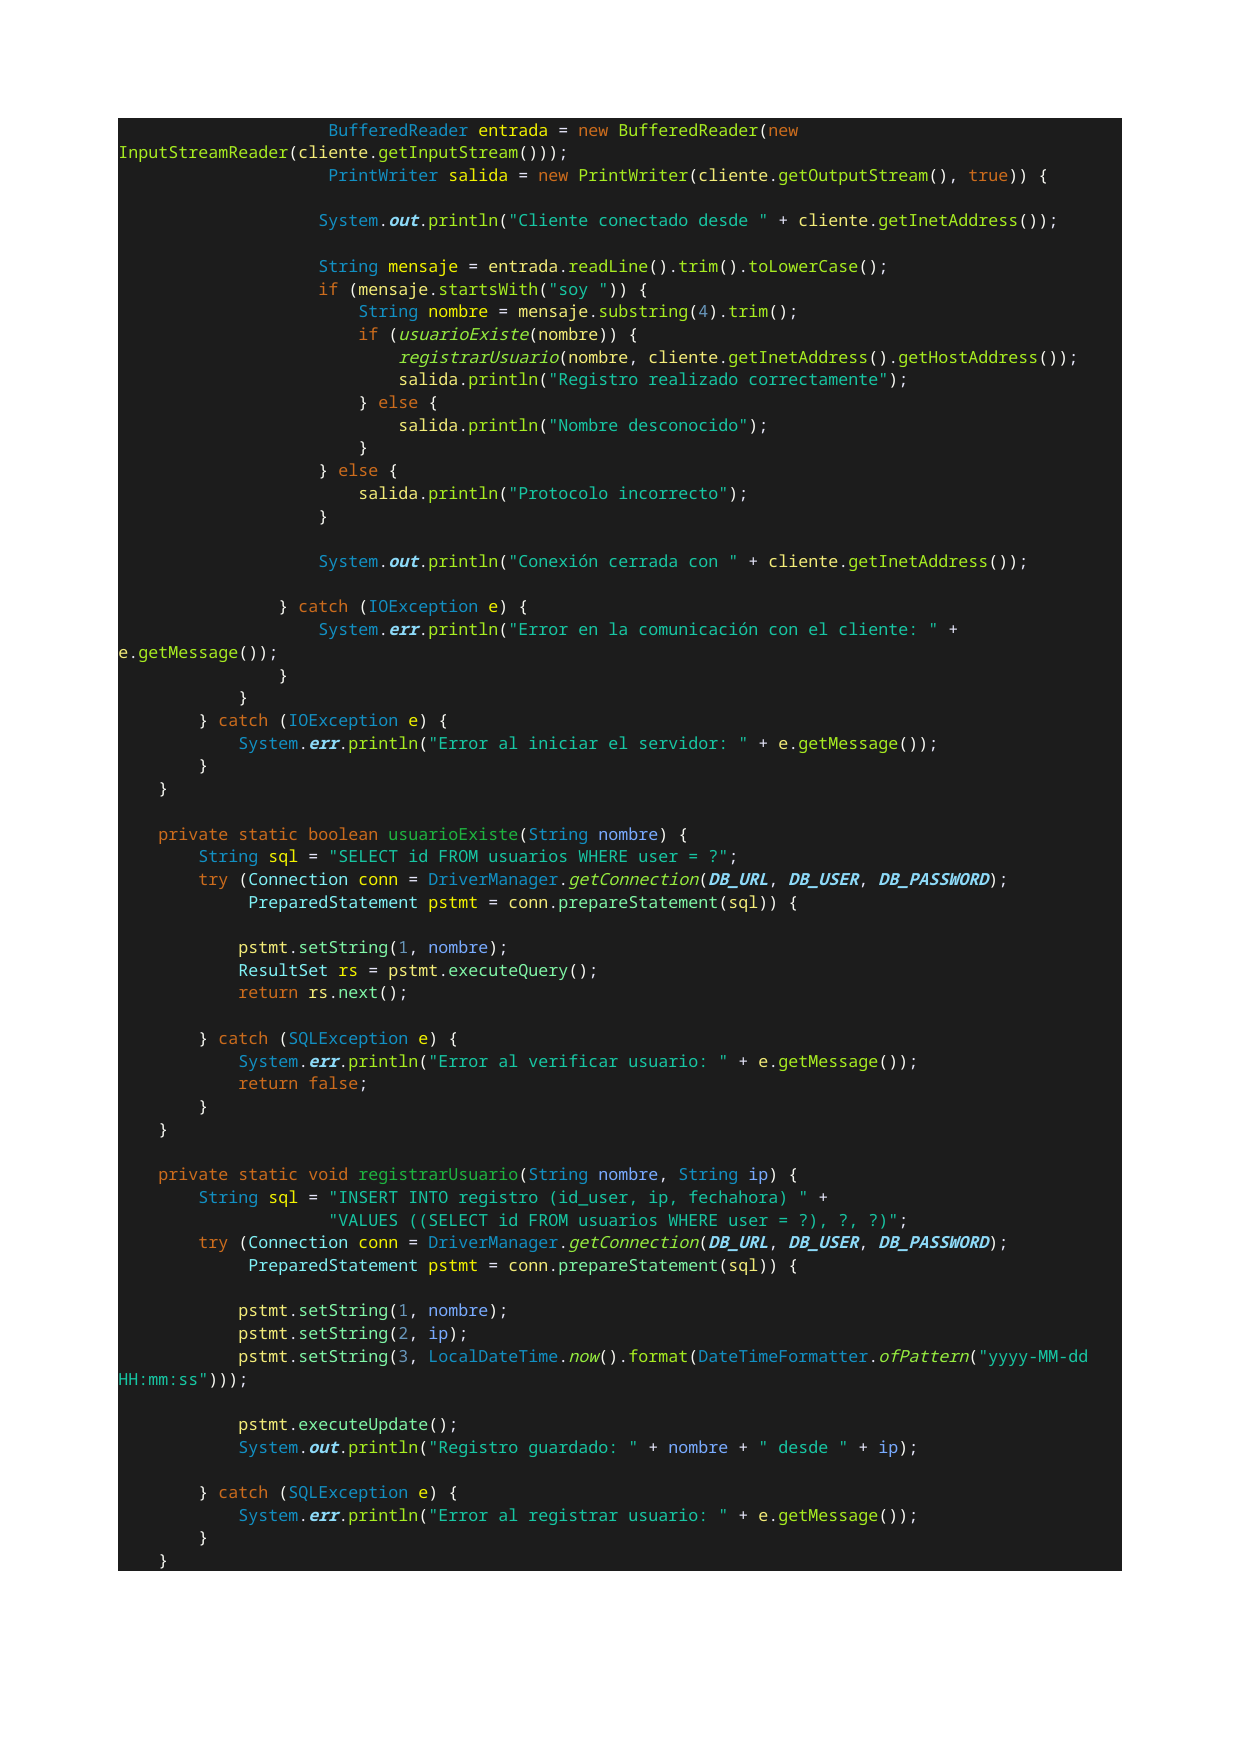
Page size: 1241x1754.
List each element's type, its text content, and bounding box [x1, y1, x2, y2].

text "VALUES ((SELECT id FROM usuarios WHERE user = ?), ?, ?)"; [118, 1208, 1122, 1231]
text } [118, 1094, 1122, 1117]
text String nombre = mensaje.substring(4).trim(); [118, 300, 1122, 322]
text } [118, 436, 1122, 459]
text pstmt.setString(2, ip); [118, 1322, 1122, 1344]
text try (Connection conn = DriverManager.getConnection(DB_URL, DB_USER, DB_PASSWORD); [118, 867, 1122, 890]
text System.out.println("Registro guardado: " + nombre + " desde " + ip); [118, 1435, 1122, 1458]
text private static void registrarUsuario(String nombre, String ip) { [118, 1163, 1122, 1185]
text private static boolean usuarioExiste(String nombre) { [118, 822, 1122, 845]
text } catch (IOException e) { [118, 595, 1122, 618]
text if (mensaje.startsWith("soy ")) { [118, 277, 1122, 300]
text registrarUsuario(nombre, cliente.getInetAddress().getHostAddress()); [118, 345, 1122, 368]
text PreparedStatement pstmt = conn.prepareStatement(sql)) { [118, 1253, 1122, 1276]
text BufferedReader entrada = new BufferedReader(new InputStreamReader(cliente.getInputStream())); [118, 118, 1122, 163]
text ResultSet rs = pstmt.executeQuery(); [118, 958, 1122, 981]
text try (Connection conn = DriverManager.getConnection(DB_URL, DB_USER, DB_PASSWORD); [118, 1231, 1122, 1253]
text System.err.println("Error al verificar usuario: " + e.getMessage()); [118, 1049, 1122, 1072]
text } [118, 663, 1122, 686]
text return rs.next(); [118, 981, 1122, 1004]
text return false; [118, 1072, 1122, 1094]
text String sql = "SELECT id FROM usuarios WHERE user = ?"; [118, 845, 1122, 867]
text String mensaje = entrada.readLine().trim().toLowerCase(); [118, 254, 1122, 277]
text System.err.println("Error en la comunicación con el cliente: " + e.getMessage()); [118, 618, 1122, 663]
text } [118, 504, 1122, 527]
text salida.println("Registro realizado correctamente"); [118, 368, 1122, 391]
text pstmt.setString(1, nombre); [118, 1299, 1122, 1322]
text System.out.println("Cliente conectado desde " + cliente.getInetAddress()); [118, 209, 1122, 232]
text } catch (SQLException e) { [118, 1026, 1122, 1049]
text System.err.println("Error al iniciar el servidor: " + e.getMessage()); [118, 731, 1122, 754]
text } [118, 1117, 1122, 1140]
text } catch (SQLException e) { [118, 1481, 1122, 1503]
text } catch (IOException e) { [118, 708, 1122, 731]
text } [118, 777, 1122, 799]
text String sql = "INSERT INTO registro (id_user, ip, fechahora) " + [118, 1185, 1122, 1208]
text } [118, 1549, 1122, 1571]
text pstmt.setString(3, LocalDateTime.now().format(DateTimeFormatter.ofPattern("yyyy-MM-dd HH:mm:ss"))); [118, 1344, 1122, 1390]
text pstmt.executeUpdate(); [118, 1412, 1122, 1435]
text salida.println("Nombre desconocido"); [118, 413, 1122, 436]
text } [118, 686, 1122, 708]
text } [118, 1526, 1122, 1549]
text PrintWriter salida = new PrintWriter(cliente.getOutputStream(), true)) { [118, 163, 1122, 186]
text PreparedStatement pstmt = conn.prepareStatement(sql)) { [118, 890, 1122, 913]
text System.out.println("Conexión cerrada con " + cliente.getInetAddress()); [118, 549, 1122, 572]
text System.err.println("Error al registrar usuario: " + e.getMessage()); [118, 1503, 1122, 1526]
text pstmt.setString(1, nombre); [118, 936, 1122, 958]
text if (usuarioExiste(nombre)) { [118, 322, 1122, 345]
text } [118, 754, 1122, 777]
text } else { [118, 459, 1122, 481]
text salida.println("Protocolo incorrecto"); [118, 481, 1122, 504]
text } else { [118, 391, 1122, 413]
